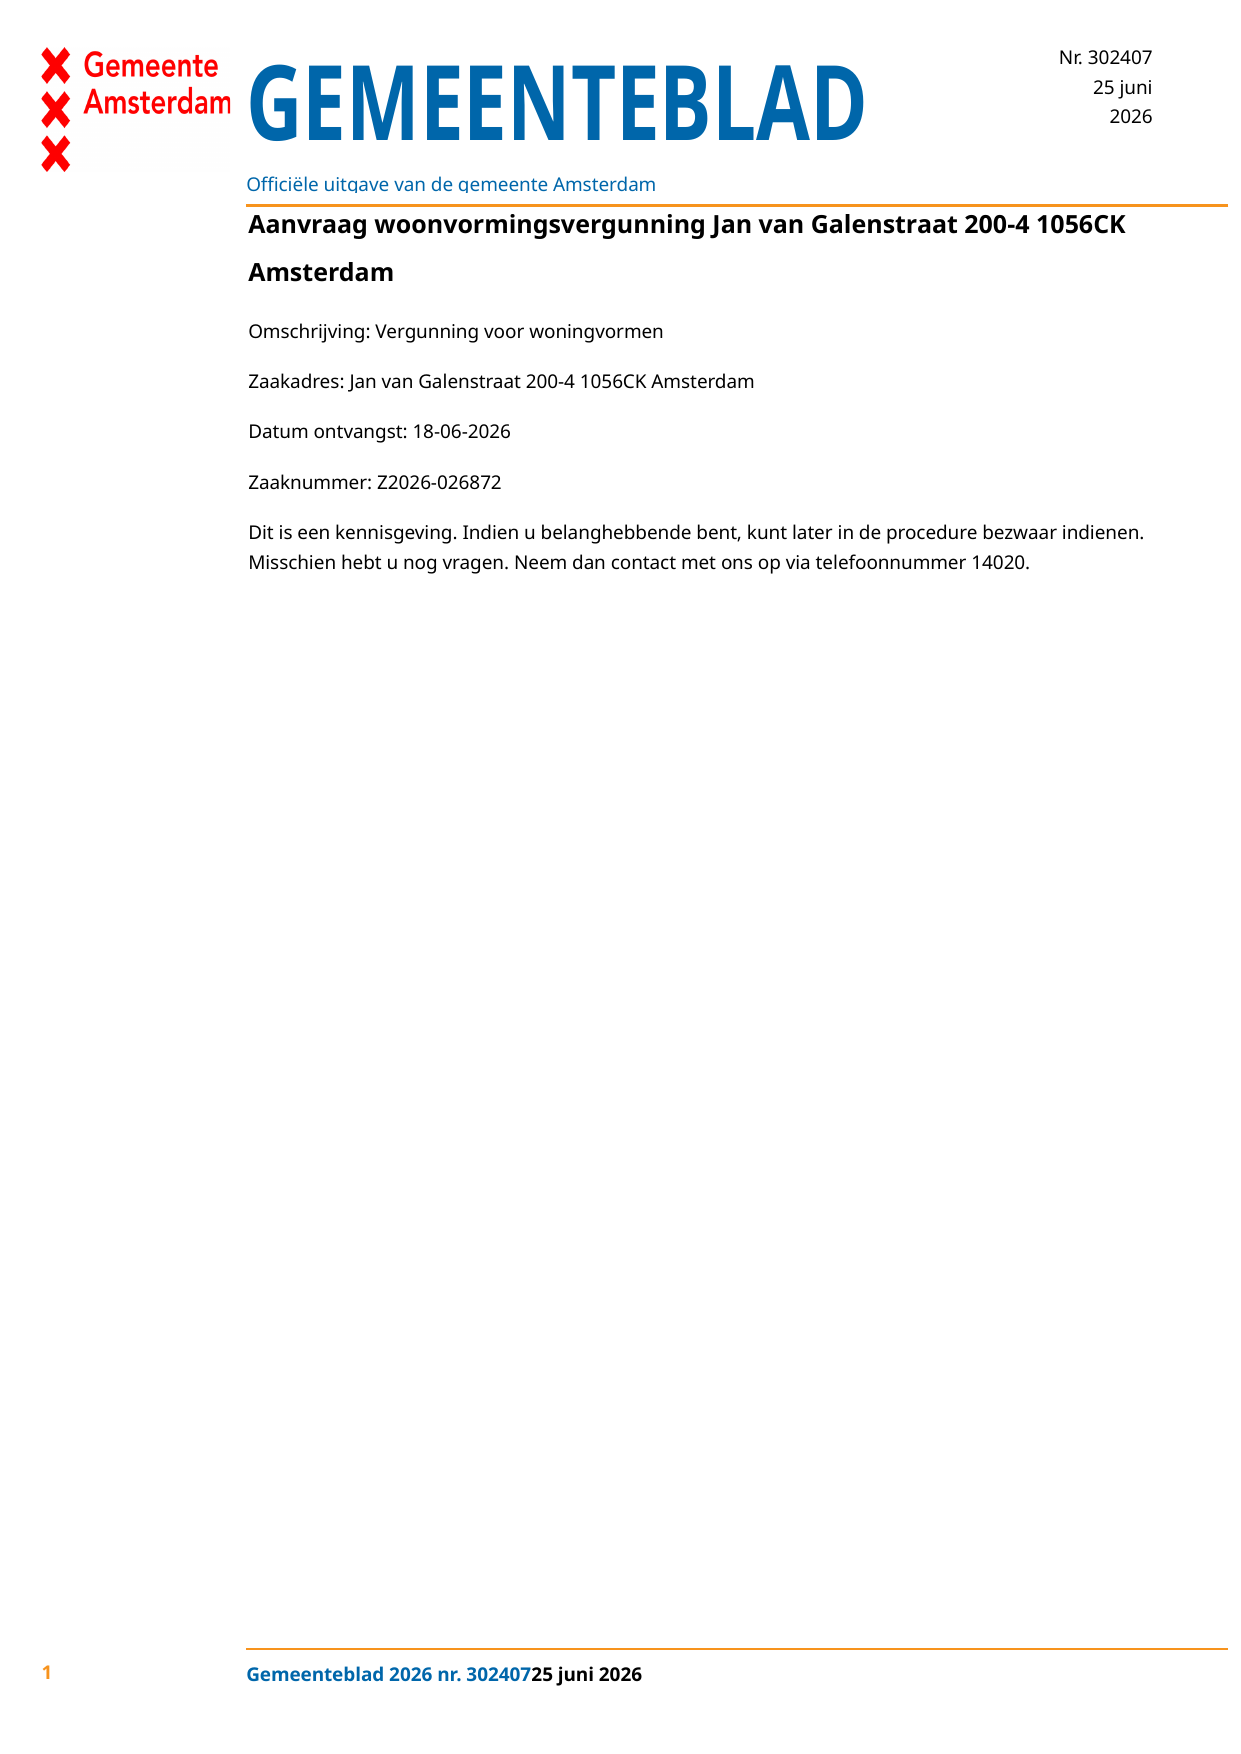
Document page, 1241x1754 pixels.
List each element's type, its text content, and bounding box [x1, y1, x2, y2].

text Omschrijving: Vergunning voor woningvormen [248, 318, 1152, 344]
text Zaakadres: Jan van Galenstraat 200-4 1056CK Amsterdam [248, 368, 1152, 394]
text Zaaknummer: Z2026-026872 [248, 469, 1152, 495]
text Dit is een kennisgeving. Indien u belanghebbende bent, kunt later in de procedure bezwaar indienen. Misschien hebt u nog vragen. Neem dan contact met ons op via telefoonnummer 14020. [248, 519, 1152, 575]
picture [41, 47, 231, 172]
text Aanvraag woonvormingsvergunning Jan van Galenstraat 200-4 1056CK Amsterdam [248, 207, 1152, 288]
text Datum ontvangst: 18-06-2026 [248, 419, 1152, 444]
